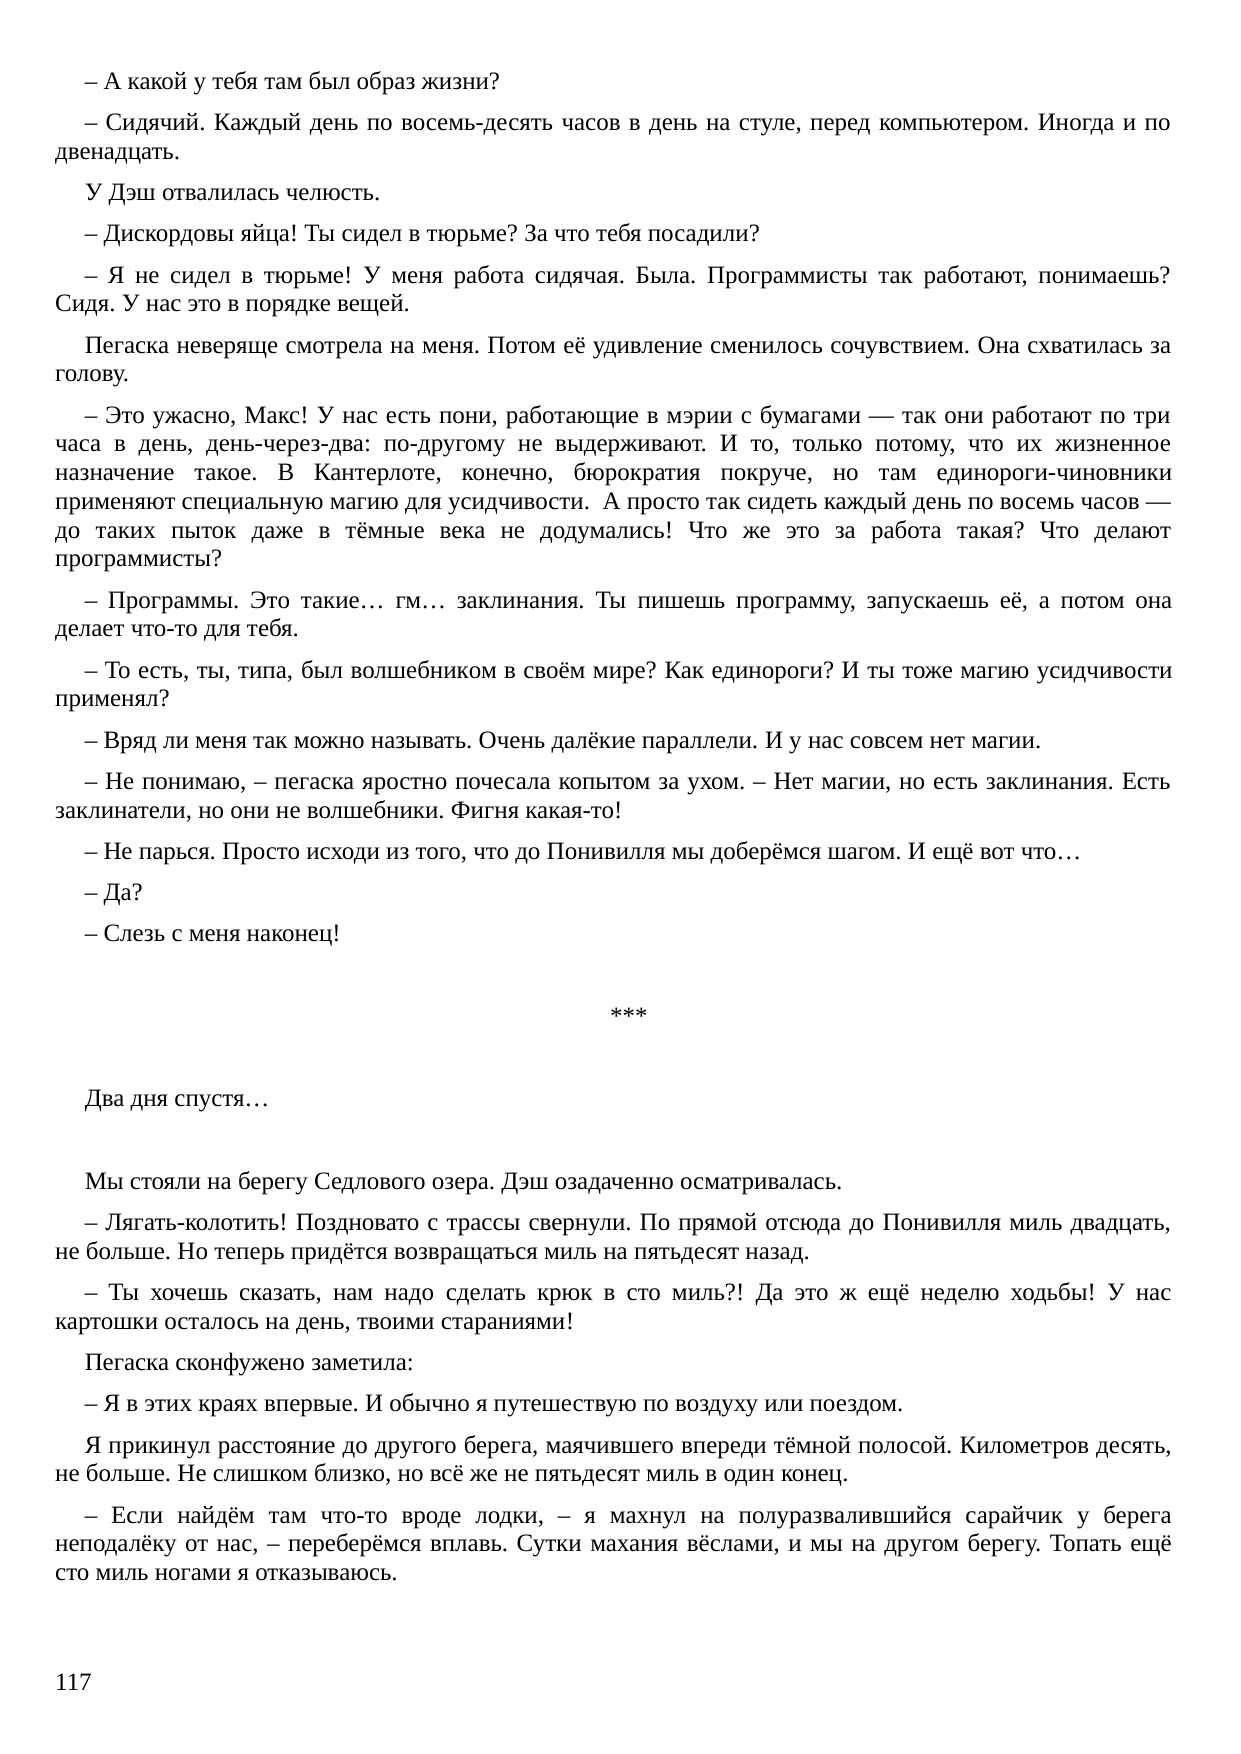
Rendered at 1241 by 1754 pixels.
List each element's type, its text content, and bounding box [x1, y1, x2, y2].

text – Если найдём там что-то вроде лодки, – я махнул на полуразвалившийся сарайчик у берега неподалёку от нас, – переберёмся вплавь. Сутки махания вёслами, и мы на другом берегу. Топать ещё сто миль ногами я отказываюсь. [55, 1500, 1173, 1586]
text – Не парься. Просто исходи из того, что до Понивилля мы доберёмся шагом. И ещё вот что… [55, 836, 1173, 865]
text – Программы. Это такие… гм… заклинания. Ты пишешь программу, запускаешь её, а потом она делает что-то для тебя. [55, 585, 1173, 642]
text – Лягать-колотить! Поздновато с трассы свернули. По прямой отсюда до Понивилля миль двадцать, не больше. Но теперь придётся возвращаться миль на пятьдесят назад. [55, 1207, 1173, 1265]
text У Дэш отвалилась челюсть. [55, 177, 1173, 206]
text – Это ужасно, Макс! У нас есть пони, работающие в мэрии с бумагами — так они работают по три часа в день, день-через-два: по-другому не выдерживают. И то, только потому, что их жизненное назначение такое. В Кантерлоте, конечно, бюрократия покруче, но там единороги-чиновники применяют специальную магию для усидчивости. А просто так сидеть каждый день по восемь часов — до таких пыток даже в тёмные века не додумались! Что же это за работа такая? Что делают программисты? [55, 400, 1173, 572]
text – Я в этих краях впервые. И обычно я путешествую по воздуху или поездом. [55, 1388, 1173, 1417]
text *** [55, 1001, 1173, 1030]
text Пегаска сконфужено заметила: [55, 1347, 1173, 1376]
text – Я не сидел в тюрьме! У меня работа сидячая. Была. Программисты так работают, понимаешь? Сидя. У нас это в порядке вещей. [55, 260, 1173, 317]
text – То есть, ты, типа, был волшебником в своём мире? Как единороги? И ты тоже магию усидчивости применял? [55, 655, 1173, 712]
text Пегаска неверяще смотрела на меня. Потом её удивление сменилось сочувствием. Она схватилась за голову. [55, 330, 1173, 387]
text Мы стояли на берегу Седлового озера. Дэш озадаченно осматривалась. [55, 1166, 1173, 1195]
text – Сидячий. Каждый день по восемь-десять часов в день на стуле, перед компьютером. Иногда и по двенадцать. [55, 107, 1173, 165]
text – Дискордовы яйца! Ты сидел в тюрьме? За что тебя посадили? [55, 218, 1173, 247]
text – Ты хочешь сказать, нам надо сделать крюк в сто миль?! Да это ж ещё неделю ходьбы! У нас картошки осталось на день, твоими стараниями! [55, 1277, 1173, 1335]
text Два дня спустя… [55, 1083, 1173, 1112]
text – Не понимаю, – пегаска яростно почесала копытом за ухом. – Нет магии, но есть заклинания. Есть заклинатели, но они не волшебники. Фигня какая-то! [55, 766, 1173, 823]
text – Вряд ли меня так можно называть. Очень далёкие параллели. И у нас совсем нет магии. [55, 725, 1173, 753]
text – Слезь с меня наконец! [55, 918, 1173, 947]
text Я прикинул расстояние до другого берега, маячившего впереди тёмной полосой. Километров десять, не больше. Не слишком близко, но всё же не пятьдесят миль в один конец. [55, 1430, 1173, 1487]
text – А какой у тебя там был образ жизни? [55, 66, 1173, 95]
text – Да? [55, 877, 1173, 906]
